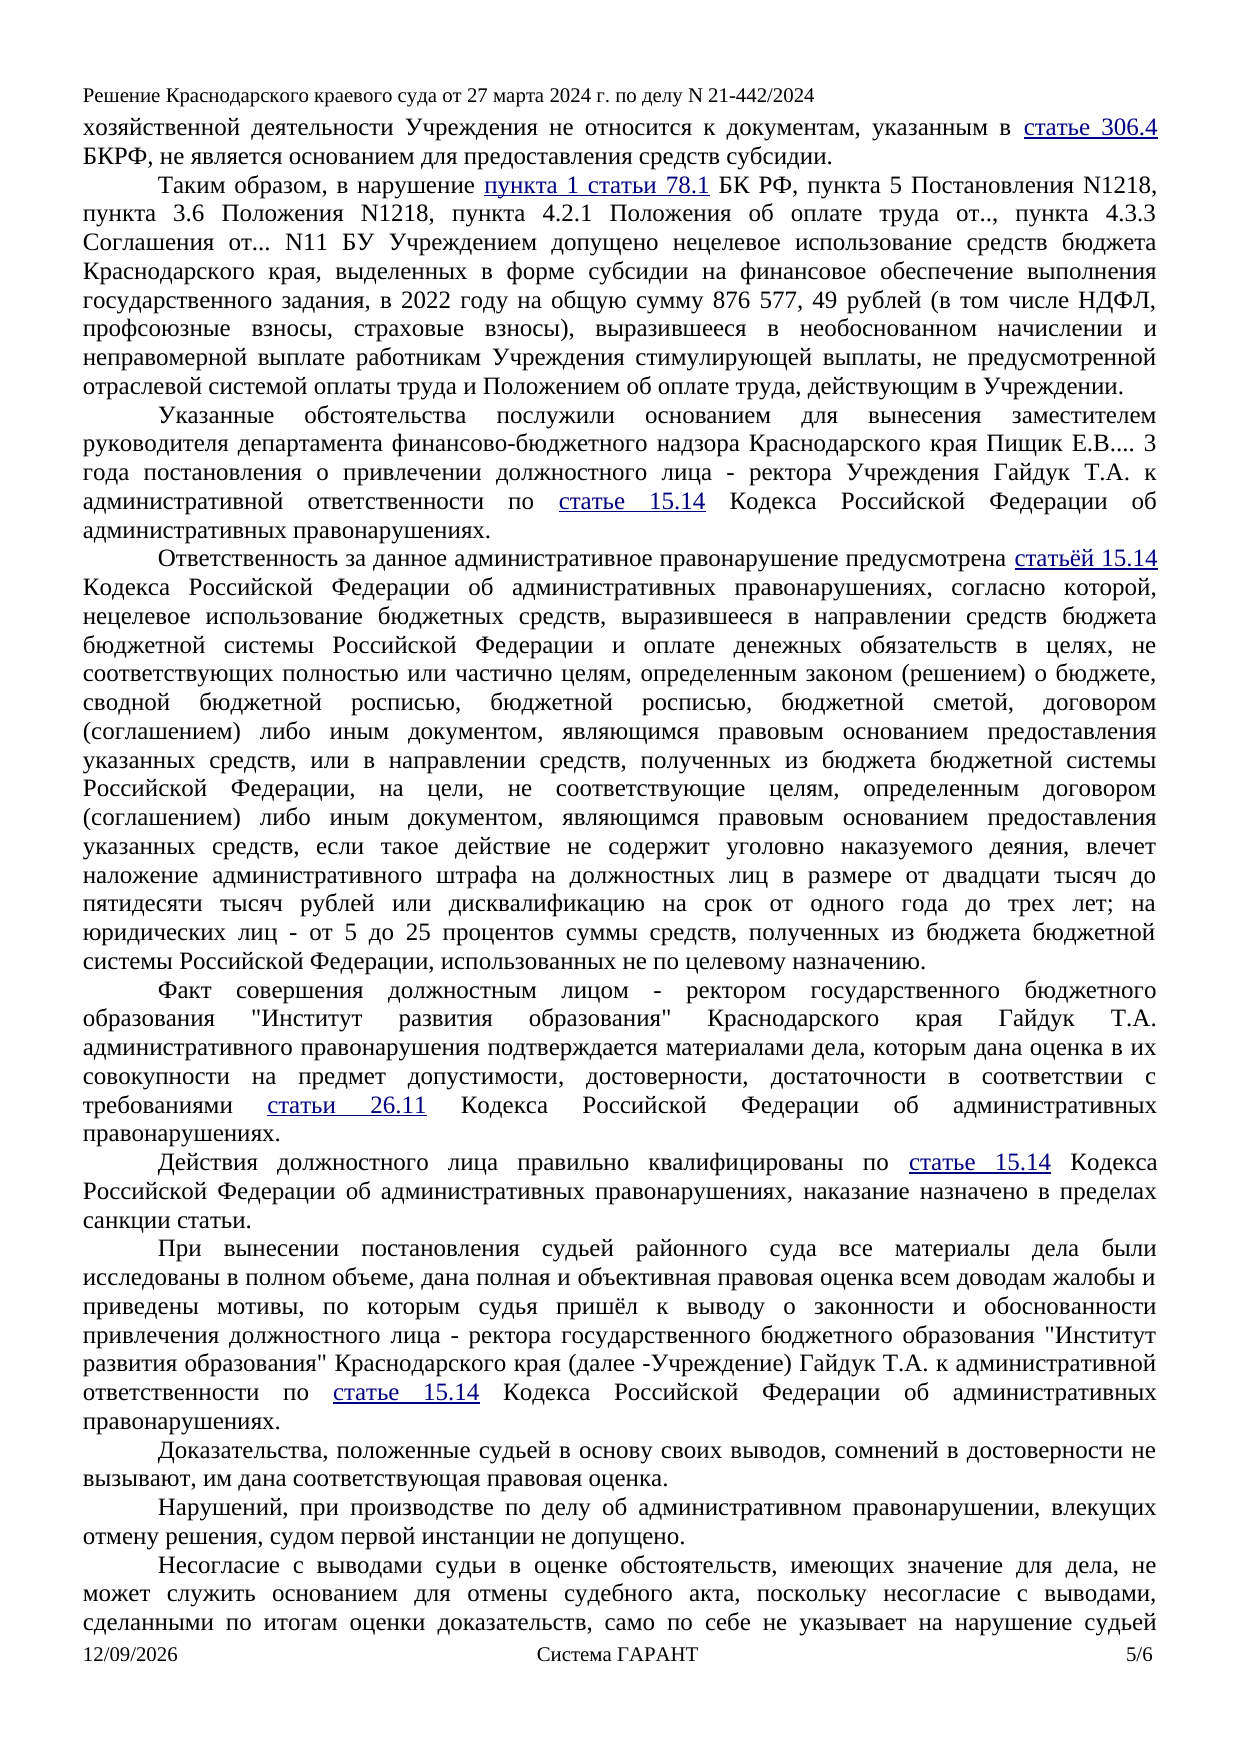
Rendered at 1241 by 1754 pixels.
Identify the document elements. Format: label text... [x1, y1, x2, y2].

text Доказательства, положенные судьей в основу своих выводов, сомнений в достоверности не вызывают, им дана соответствующая правовая оценка. [83, 1435, 1157, 1492]
text Нарушений, при производстве по делу об административном правонарушении, влекущих отмену решения, судом первой инстанции не допущено. [83, 1492, 1157, 1550]
text хозяйственной деятельности Учреждения не относится к документам, указанным в статье 306.4 БКРФ, не является основанием для предоставления средств субсидии. [83, 112, 1157, 170]
text При вынесении постановления судьей районного суда все материалы дела были исследованы в полном объеме, дана полная и объективная правовая оценка всем доводам жалобы и приведены мотивы, по которым судья пришёл к выводу о законности и обоснованности привлечения должностного лица - ректора государственного бюджетного образования "Институт развития образования" Краснодарского края (далее -Учреждение) Гайдук Т.А. к административной ответственности по статье 15.14 Кодекса Российской Федерации об административных правонарушениях. [83, 1233, 1157, 1435]
text Таким образом, в нарушение пункта 1 статьи 78.1 БК РФ, пункта 5 Постановления N1218, пункта 3.6 Положения N1218, пункта 4.2.1 Положения об оплате труда от.., пункта 4.3.3 Соглашения от... N11 БУ Учреждением допущено нецелевое использование средств бюджета Краснодарского края, выделенных в форме субсидии на финансовое обеспечение выполнения государственного задания, в 2022 году на общую сумму 876 577, 49 рублей (в том числе НДФЛ, профсоюзные взносы, страховые взносы), выразившееся в необоснованном начислении и неправомерной выплате работникам Учреждения стимулирующей выплаты, не предусмотренной отраслевой системой оплаты труда и Положением об оплате труда, действующим в Учреждении. [83, 170, 1157, 400]
text Факт совершения должностным лицом - ректором государственного бюджетного образования "Институт развития образования" Краснодарского края Гайдук Т.А. административного правонарушения подтверждается материалами дела, которым дана оценка в их совокупности на предмет допустимости, достоверности, достаточности в соответствии с требованиями статьи 26.11 Кодекса Российской Федерации об административных правонарушениях. [83, 975, 1157, 1147]
text Ответственность за данное административное правонарушение предусмотрена статьёй 15.14 Кодекса Российской Федерации об административных правонарушениях, согласно которой, нецелевое использование бюджетных средств, выразившееся в направлении средств бюджета бюджетной системы Российской Федерации и оплате денежных обязательств в целях, не соответствующих полностью или частично целям, определенным законом (решением) о бюджете, сводной бюджетной росписью, бюджетной росписью, бюджетной сметой, договором (соглашением) либо иным документом, являющимся правовым основанием предоставления указанных средств, или в направлении средств, полученных из бюджета бюджетной системы Российской Федерации, на цели, не соответствующие целям, определенным договором (соглашением) либо иным документом, являющимся правовым основанием предоставления указанных средств, если такое действие не содержит уголовно наказуемого деяния, влечет наложение административного штрафа на должностных лиц в размере от двадцати тысяч до пятидесяти тысяч рублей или дисквалификацию на срок от одного года до трех лет; на юридических лиц - от 5 до 25 процентов суммы средств, полученных из бюджета бюджетной системы Российской Федерации, использованных не по целевому назначению. [83, 543, 1157, 975]
text Указанные обстоятельства послужили основанием для вынесения заместителем руководителя департамента финансово-бюджетного надзора Краснодарского края Пищик Е.В.... 3 года постановления о привлечении должностного лица - ректора Учреждения Гайдук Т.А. к административной ответственности по статье 15.14 Кодекса Российской Федерации об административных правонарушениях. [83, 400, 1157, 543]
text Действия должностного лица правильно квалифицированы по статье 15.14 Кодекса Российской Федерации об административных правонарушениях, наказание назначено в пределах санкции статьи. [83, 1147, 1157, 1233]
text Несогласие с выводами судьи в оценке обстоятельств, имеющих значение для дела, не может служить основанием для отмены судебного акта, поскольку несогласие с выводами, сделанными по итогам оценки доказательств, само по себе не указывает на нарушение судьей [83, 1550, 1157, 1636]
